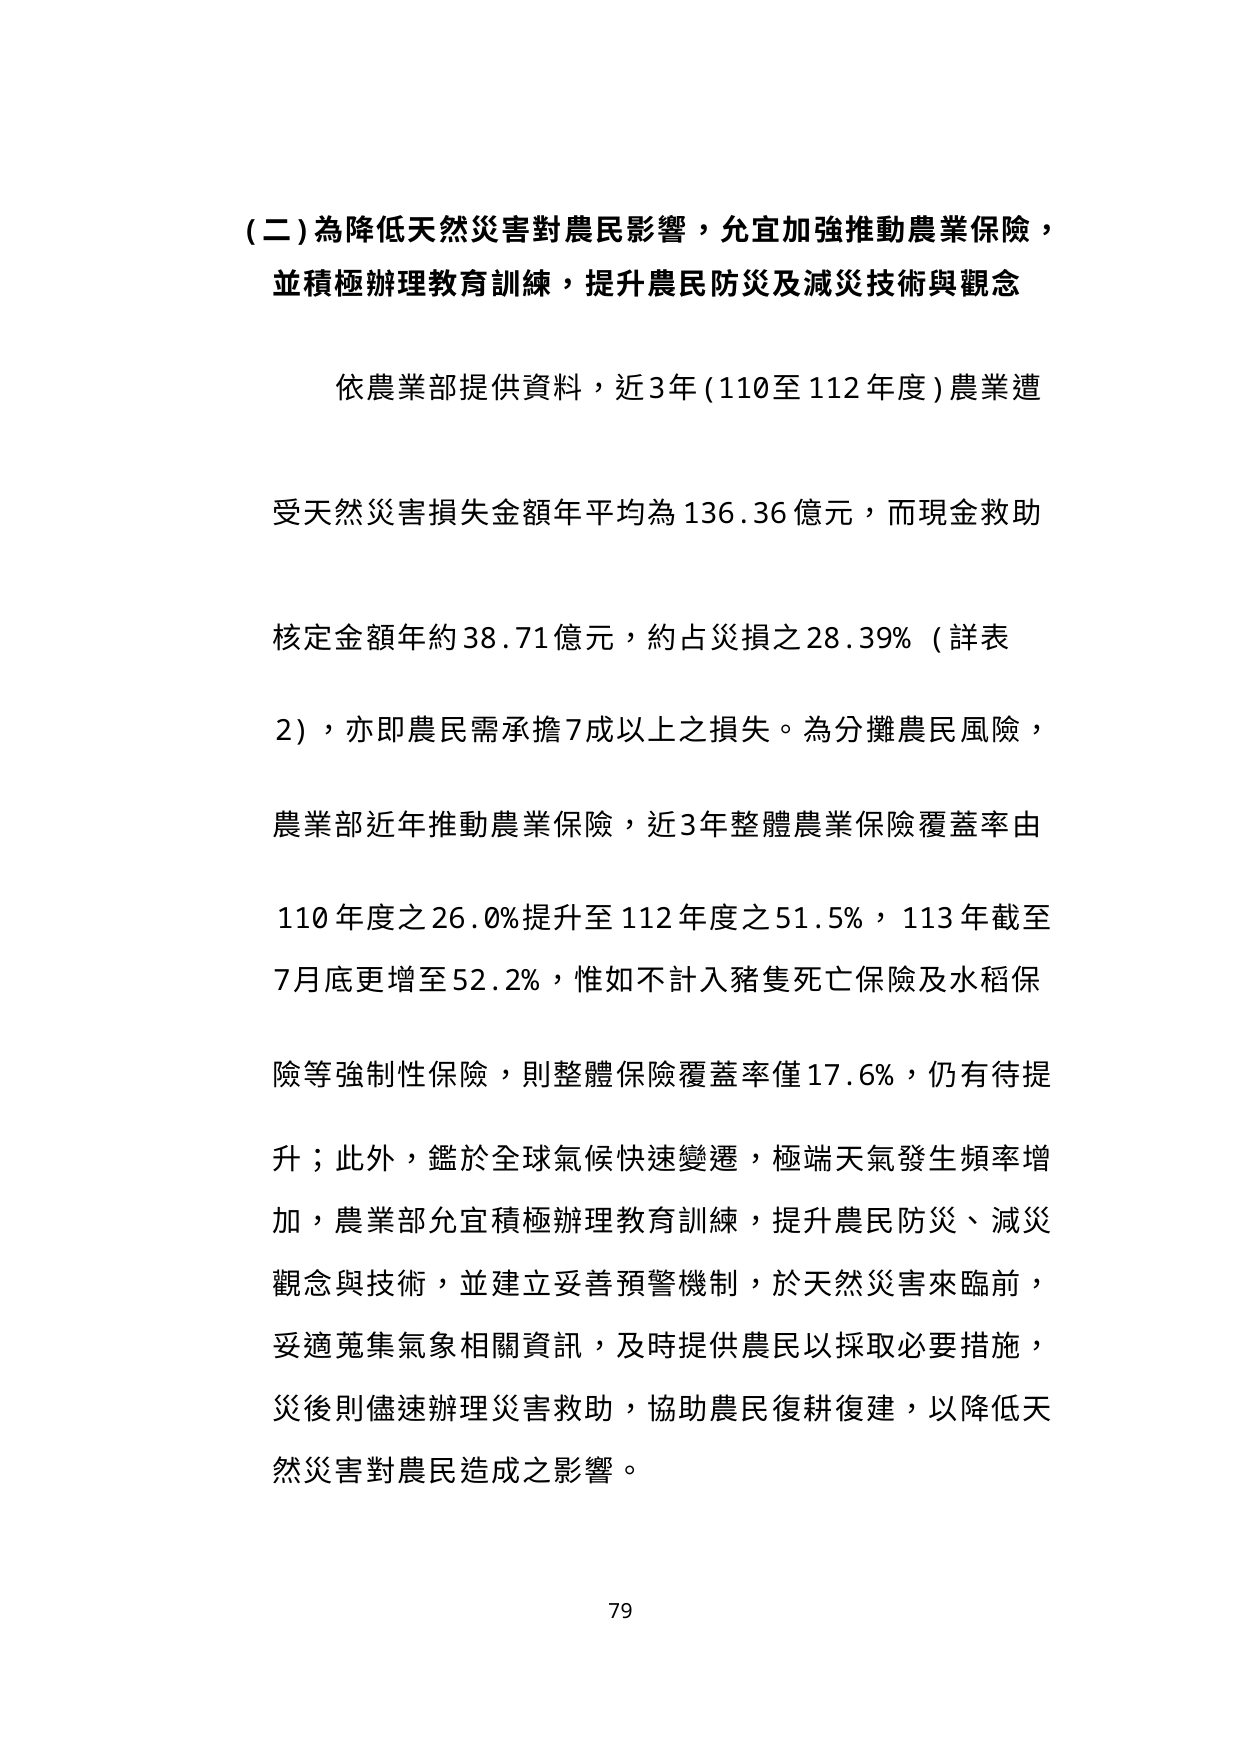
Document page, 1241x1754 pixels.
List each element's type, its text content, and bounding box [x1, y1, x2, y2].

text 依農業部提供資料，近3年(110至112年度)農業遭受天然災害損失金額年平均為136.36億元，而現金救助核定金額年約38.71億元，約占災損之28.39% (詳表2)，亦即農民需承擔7成以上之損失。為分攤農民風險，農業部近年推動農業保險，近3年整體農業保險覆蓋率由110年度之26.0%提升至112年度之51.5%，113年截至7月底更增至52.2%，惟如不計入豬隻死亡保險及水稻保險等強制性保險，則整體保險覆蓋率僅17.6%，仍有待提升；此外，鑑於全球氣候快速變遷，極端天氣發生頻率增加，農業部允宜積極辦理教育訓練，提升農民防災、減災觀念與技術，並建立妥善預警機制，於天然災害來臨前，妥適蒐集氣象相關資訊，及時提供農民以採取必要措施，災後則儘速辦理災害救助，協助農民復耕復建，以降低天然災害對農民造成之影響。 [266, 302, 1063, 1490]
text (二)為降低天然災害對農民影響，允宜加強推動農業保險，並積極辦理教育訓練，提升農民防災及減災技術與觀念 [236, 177, 1063, 302]
